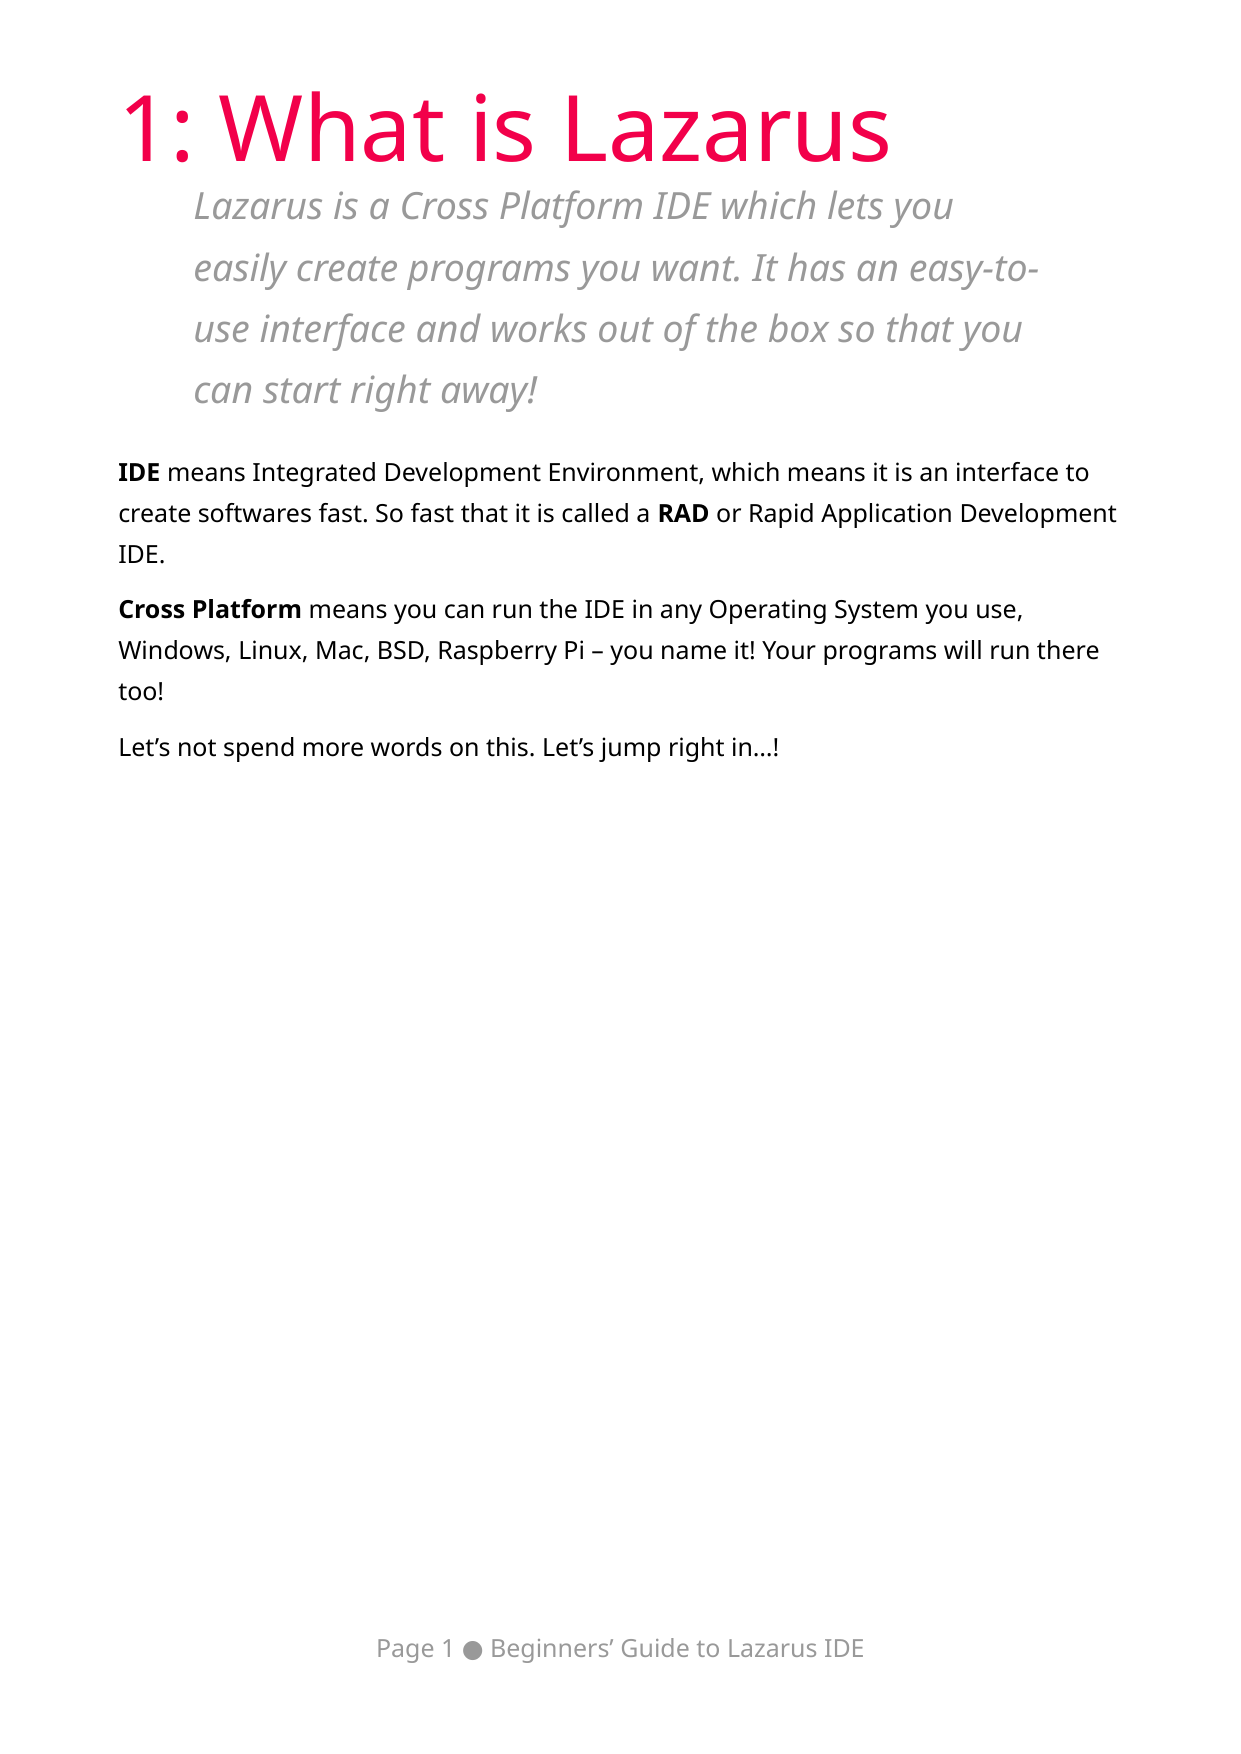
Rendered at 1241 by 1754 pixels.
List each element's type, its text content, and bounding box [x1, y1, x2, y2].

text Cross Platform means you can run the IDE in any Operating System you use, Windows, Linux, Mac, BSD, Raspberry Pi – you name it! Your programs will run there too! [118, 592, 1122, 708]
text Let’s not spend more words on this. Let’s jump right in…! [118, 729, 1122, 764]
text Lazarus is a Cross Platform IDE which lets you easily create programs you want. It has an easy-to-use interface and works out of the box so that you can start right away! [193, 179, 1057, 414]
text IDE means Integrated Development Environment, which means it is an interface to create softwares fast. So fast that it is called a RAD or Rapid Application Development IDE. [118, 454, 1122, 570]
subtitle 1: What is Lazarus [118, 119, 1122, 172]
